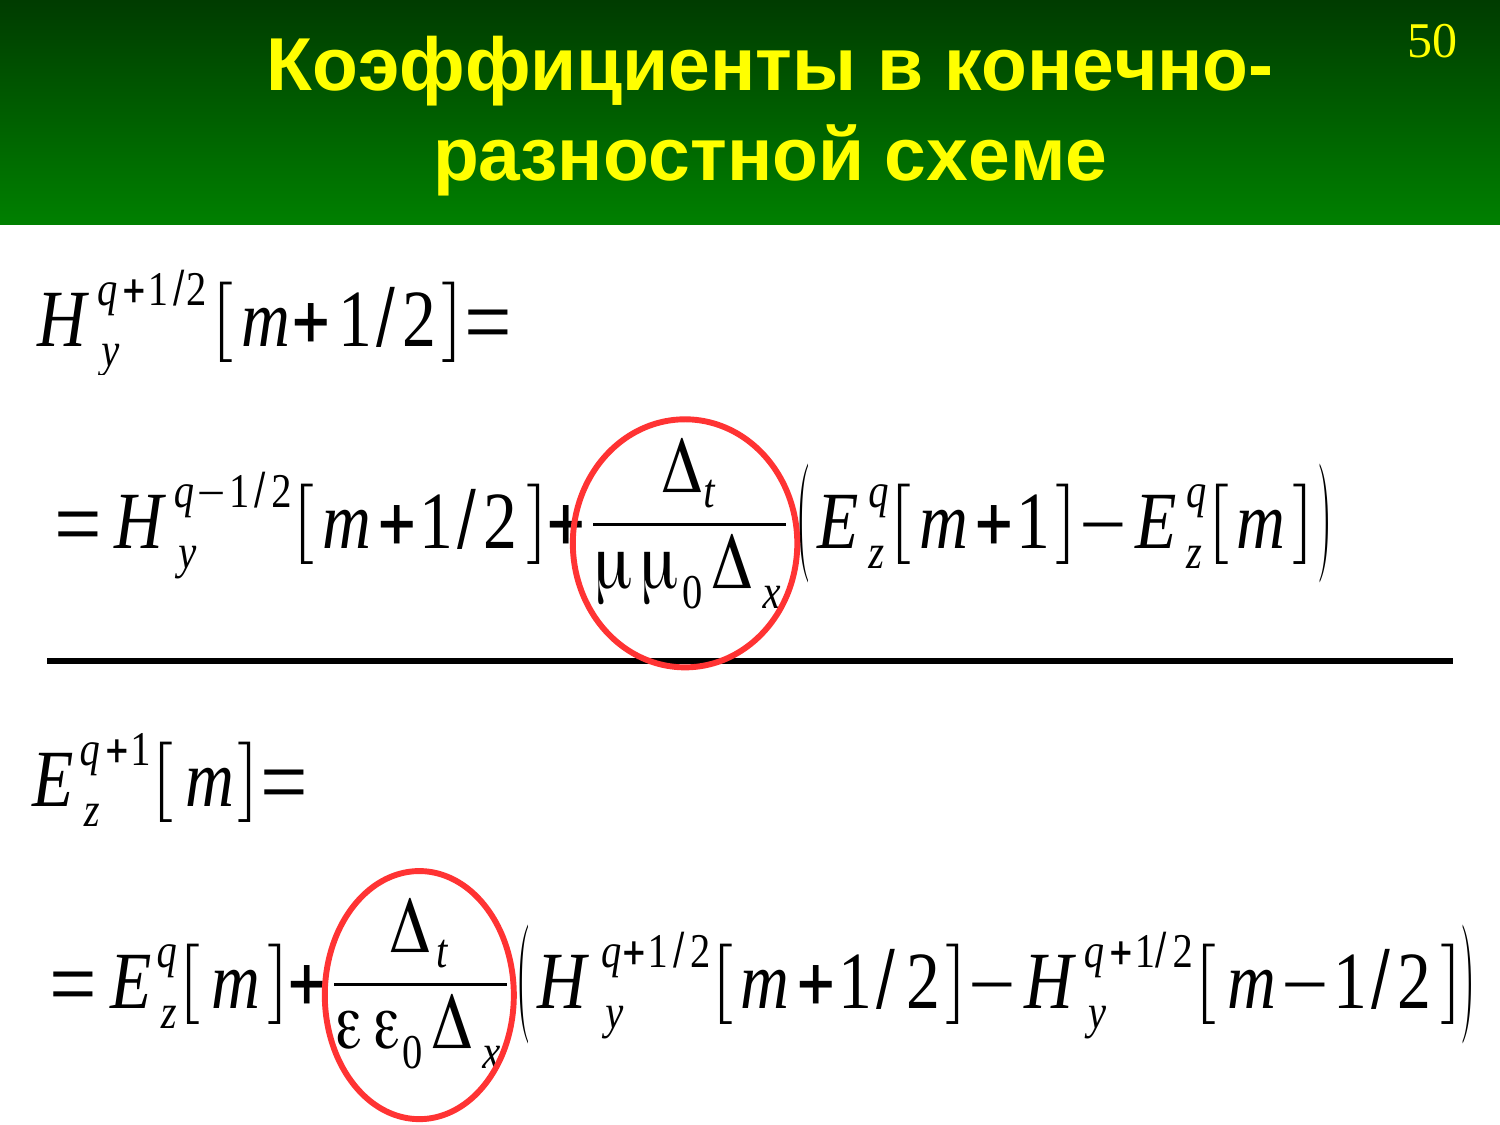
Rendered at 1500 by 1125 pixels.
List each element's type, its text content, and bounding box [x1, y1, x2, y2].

chart [34, 431, 629, 621]
chart [328, 891, 510, 1081]
title Коэффициенты в конечно-разностной схеме [100, 7, 1441, 204]
chart [16, 259, 534, 375]
chart [29, 891, 362, 1081]
chart [477, 891, 1492, 1081]
chart [11, 719, 329, 835]
chart [741, 431, 1347, 621]
chart [576, 431, 794, 621]
